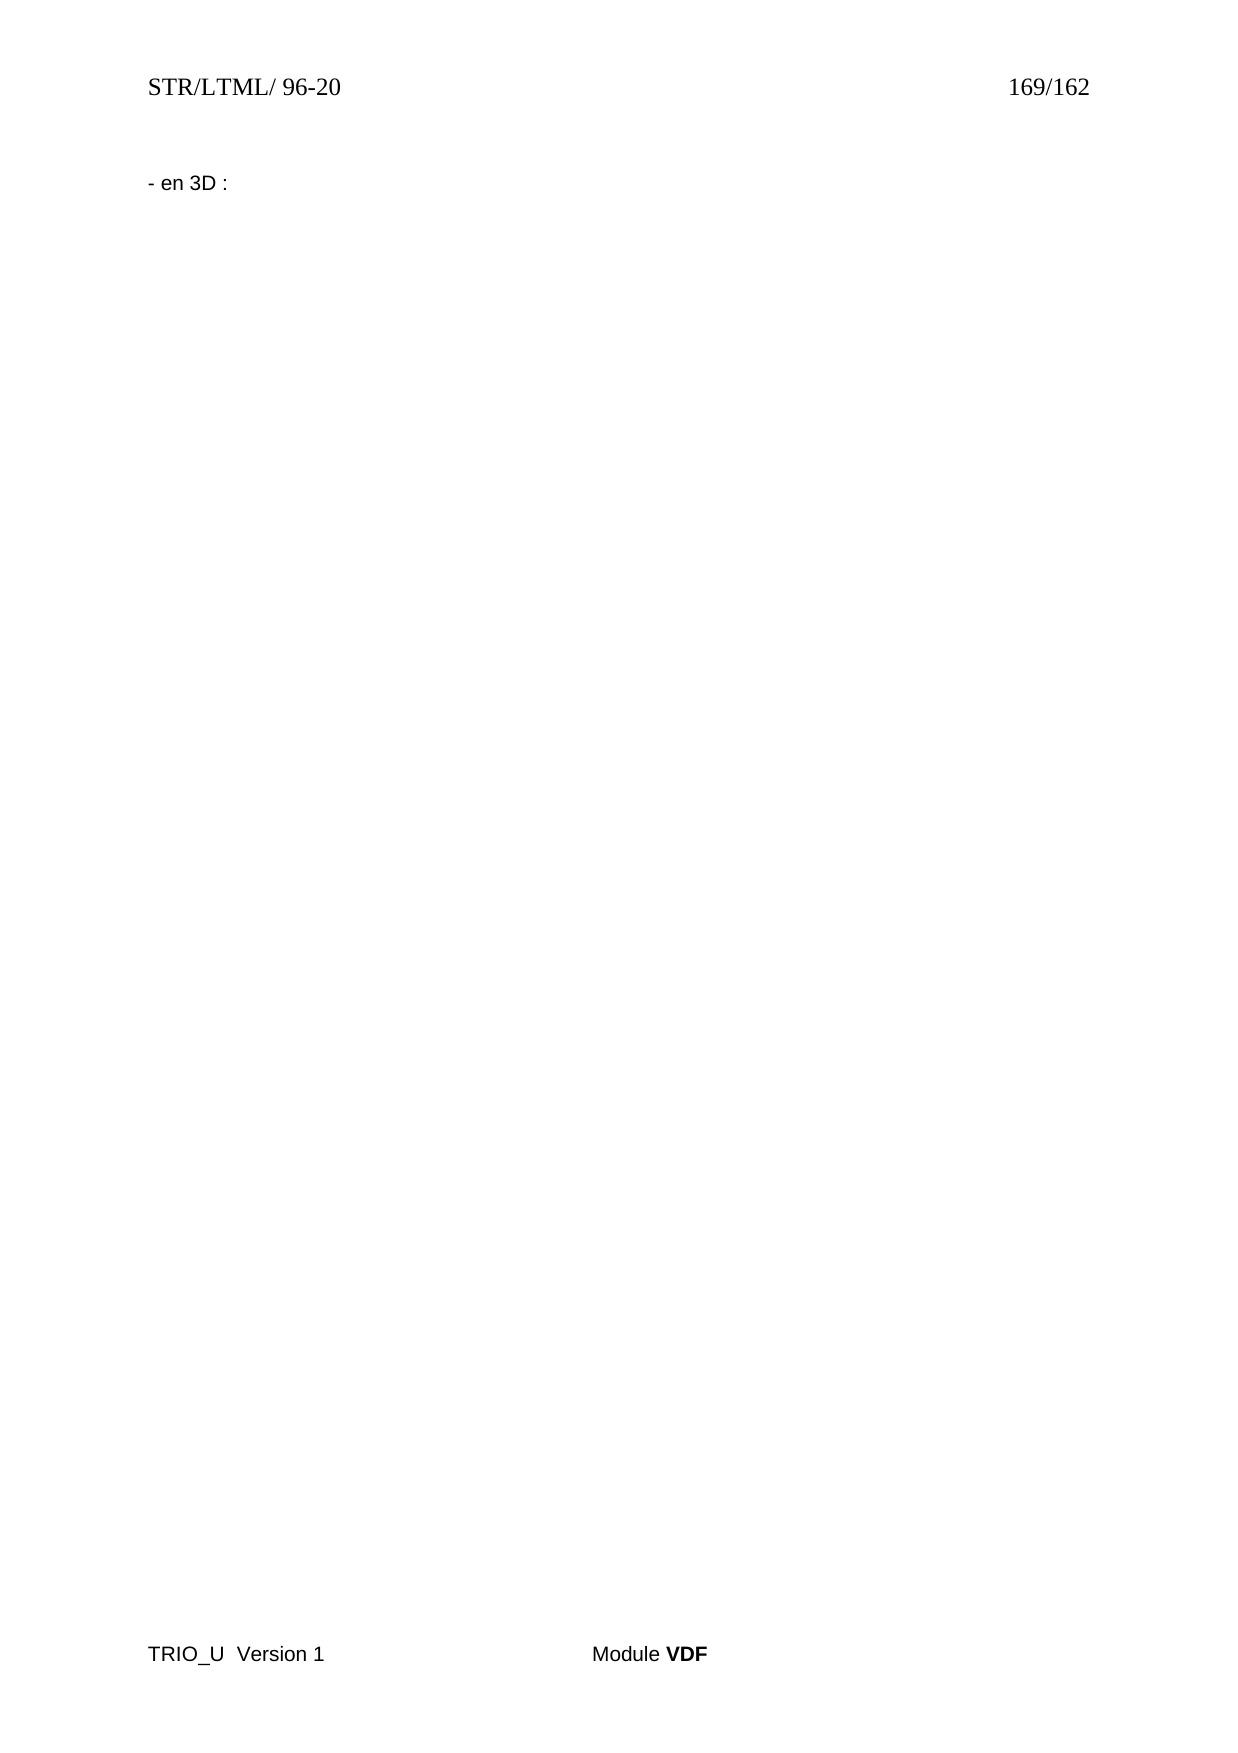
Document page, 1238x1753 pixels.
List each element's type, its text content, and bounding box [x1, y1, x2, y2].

text - en 3D : [148, 171, 1090, 195]
